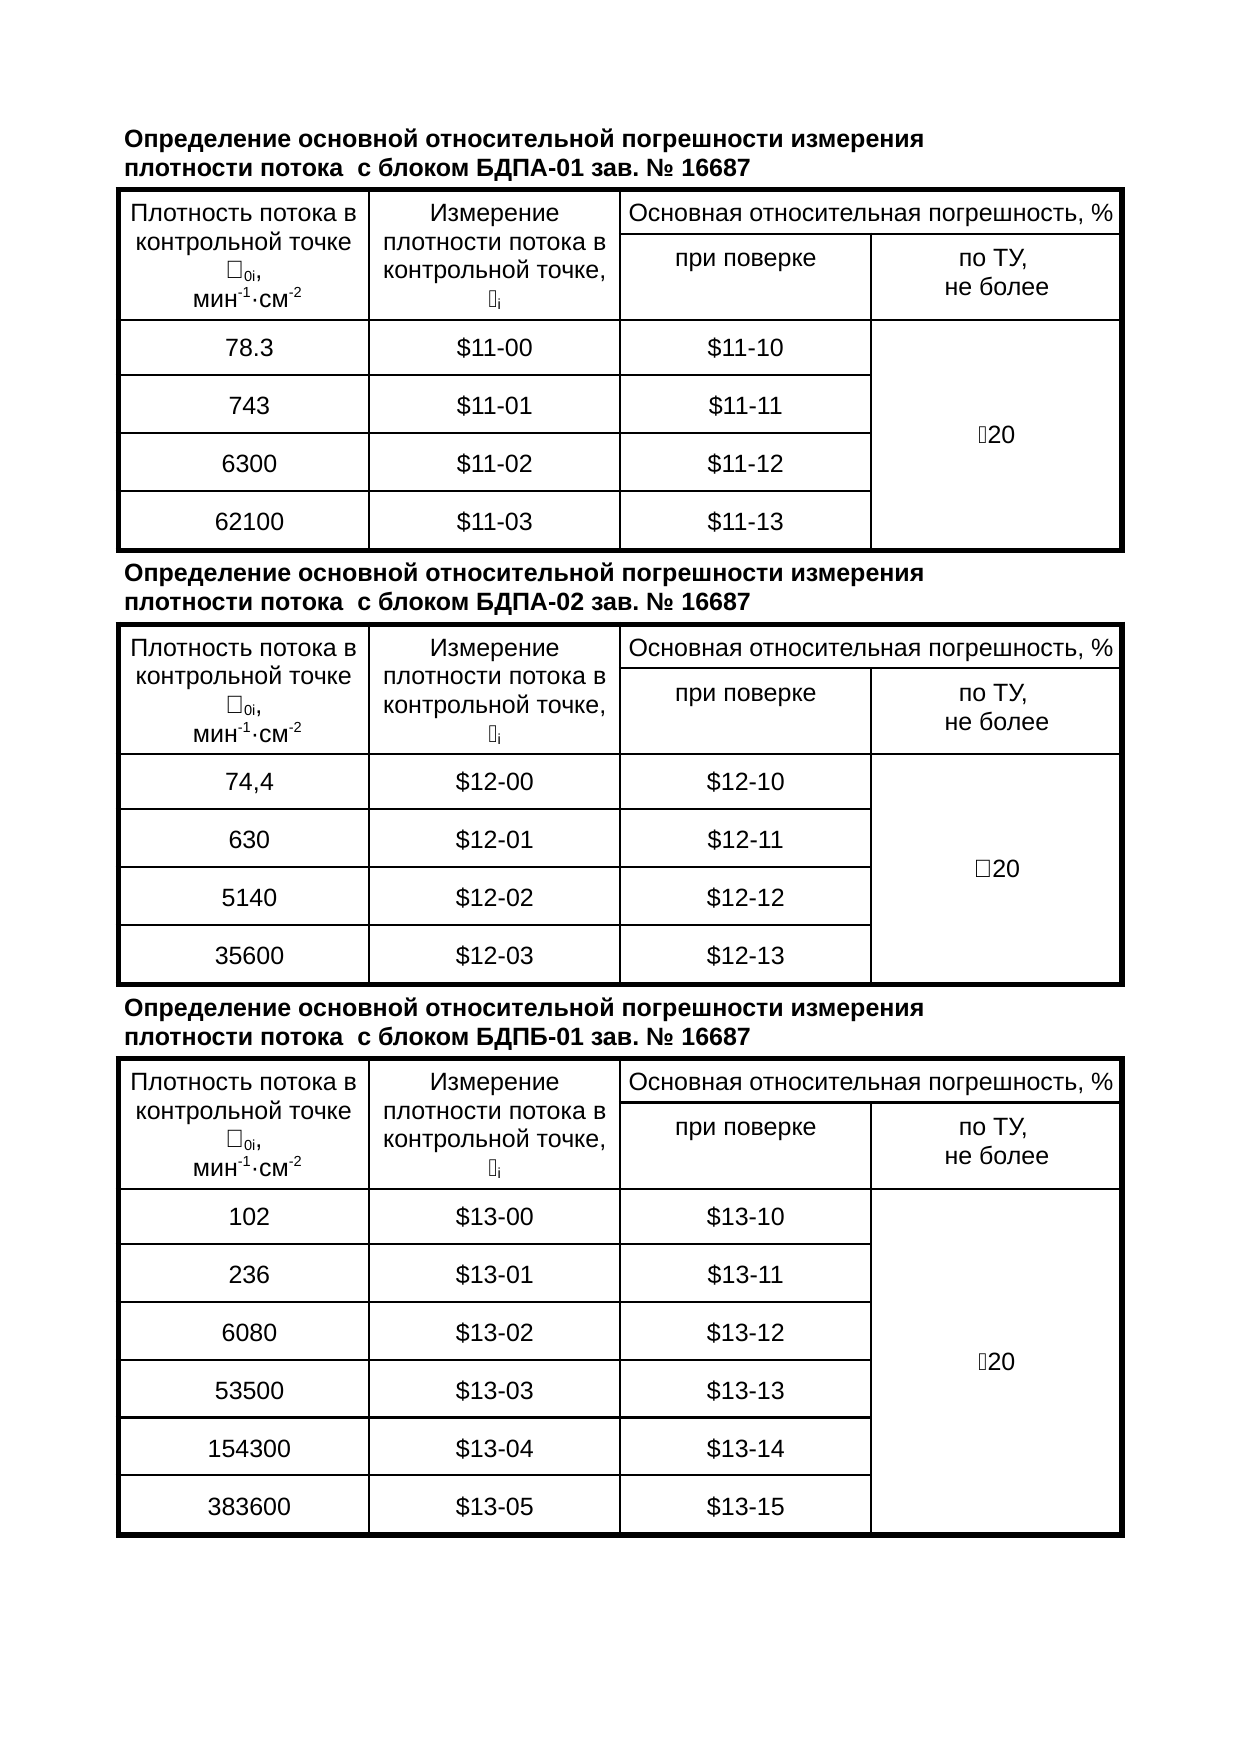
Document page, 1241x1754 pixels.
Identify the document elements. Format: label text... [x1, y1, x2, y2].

table_cell $12-10 [621, 755, 870, 808]
table_cell 20 [872, 321, 1119, 547]
table_cell $11-01 [370, 376, 619, 432]
table_cell $12-00 [370, 755, 619, 808]
table_cell $12-03 [370, 926, 619, 982]
table_cell $11-00 [370, 321, 619, 374]
table_cell $13-04 [370, 1419, 619, 1474]
table_cell $13-01 [370, 1245, 619, 1301]
table_cell $11-10 [621, 321, 870, 374]
table_cell $13-11 [621, 1245, 870, 1301]
table_cell 743 [121, 376, 368, 432]
table_cell $12-12 [621, 868, 870, 924]
table_cell $11-11 [621, 376, 870, 432]
table_cell 62100 [121, 492, 368, 547]
table_cell Основная относительная погрешность, % [621, 192, 1119, 232]
table_cell по ТУ, не более [872, 235, 1119, 319]
table_cell 53500 [121, 1361, 368, 1416]
table_header Определение основной относительной погрешности измерения плотности потока с блоком БДПБ-01 зав. № 16687 [118, 987, 1122, 1056]
table_cell $13-10 [621, 1190, 870, 1243]
table_cell Измерение плотности потока в контрольной точке, i [370, 1061, 619, 1188]
table_cell $12-11 [621, 810, 870, 866]
table_cell $13-05 [370, 1476, 619, 1532]
table_header Определение основной относительной погрешности измерения плотности потока с блоком БДПА-01 зав. № 16687 [118, 118, 1122, 187]
table_cell Измерение плотности потока в контрольной точке, i [370, 627, 619, 753]
table_cell Плотность потока в контрольной точке 0i, мин-1·см-2 [121, 627, 368, 753]
table_cell $11-12 [621, 434, 870, 489]
table_cell $11-13 [621, 492, 870, 547]
table_cell $13-15 [621, 1476, 870, 1532]
table_cell $11-03 [370, 492, 619, 547]
table_cell при поверке [621, 1104, 870, 1188]
table_cell Измерение плотности потока в контрольной точке, i [370, 192, 619, 319]
table_cell 236 [121, 1245, 368, 1301]
table_cell 630 [121, 810, 368, 866]
table_cell $13-02 [370, 1303, 619, 1358]
table_cell $11-02 [370, 434, 619, 489]
table_cell $13-14 [621, 1419, 870, 1474]
table_cell 102 [121, 1190, 368, 1243]
table_cell $13-00 [370, 1190, 619, 1243]
table_cell 74,4 [121, 755, 368, 808]
table_cell $12-13 [621, 926, 870, 982]
table_cell $12-01 [370, 810, 619, 866]
table_cell 78,3 [121, 321, 368, 374]
table_cell при поверке [621, 235, 870, 319]
table_cell 383600 [121, 1476, 368, 1532]
table_cell 20 [872, 755, 1119, 982]
table_cell $12-02 [370, 868, 619, 924]
table_cell $13-12 [621, 1303, 870, 1358]
table_cell 6080 [121, 1303, 368, 1358]
table_cell 6300 [121, 434, 368, 489]
table_cell Основная относительная погрешность, % [621, 1061, 1119, 1101]
table_cell Плотность потока в контрольной точке 0i, мин-1·см-2 [121, 192, 368, 319]
table_cell по ТУ, не более [872, 1104, 1119, 1188]
table_header Определение основной относительной погрешности измерения плотности потока с блоком БДПА-02 зав. № 16687 [118, 553, 1122, 622]
table_cell Плотность потока в контрольной точке 0i, мин-1·см-2 [121, 1061, 368, 1188]
table_cell 5140 [121, 868, 368, 924]
table_cell Основная относительная погрешность, % [621, 627, 1119, 667]
table_cell по ТУ, не более [872, 669, 1119, 753]
table_cell $13-13 [621, 1361, 870, 1416]
table_cell 154300 [121, 1419, 368, 1474]
table_cell 35600 [121, 926, 368, 982]
table_cell 20 [872, 1190, 1119, 1532]
table_cell при поверке [621, 669, 870, 753]
table_cell $13-03 [370, 1361, 619, 1416]
